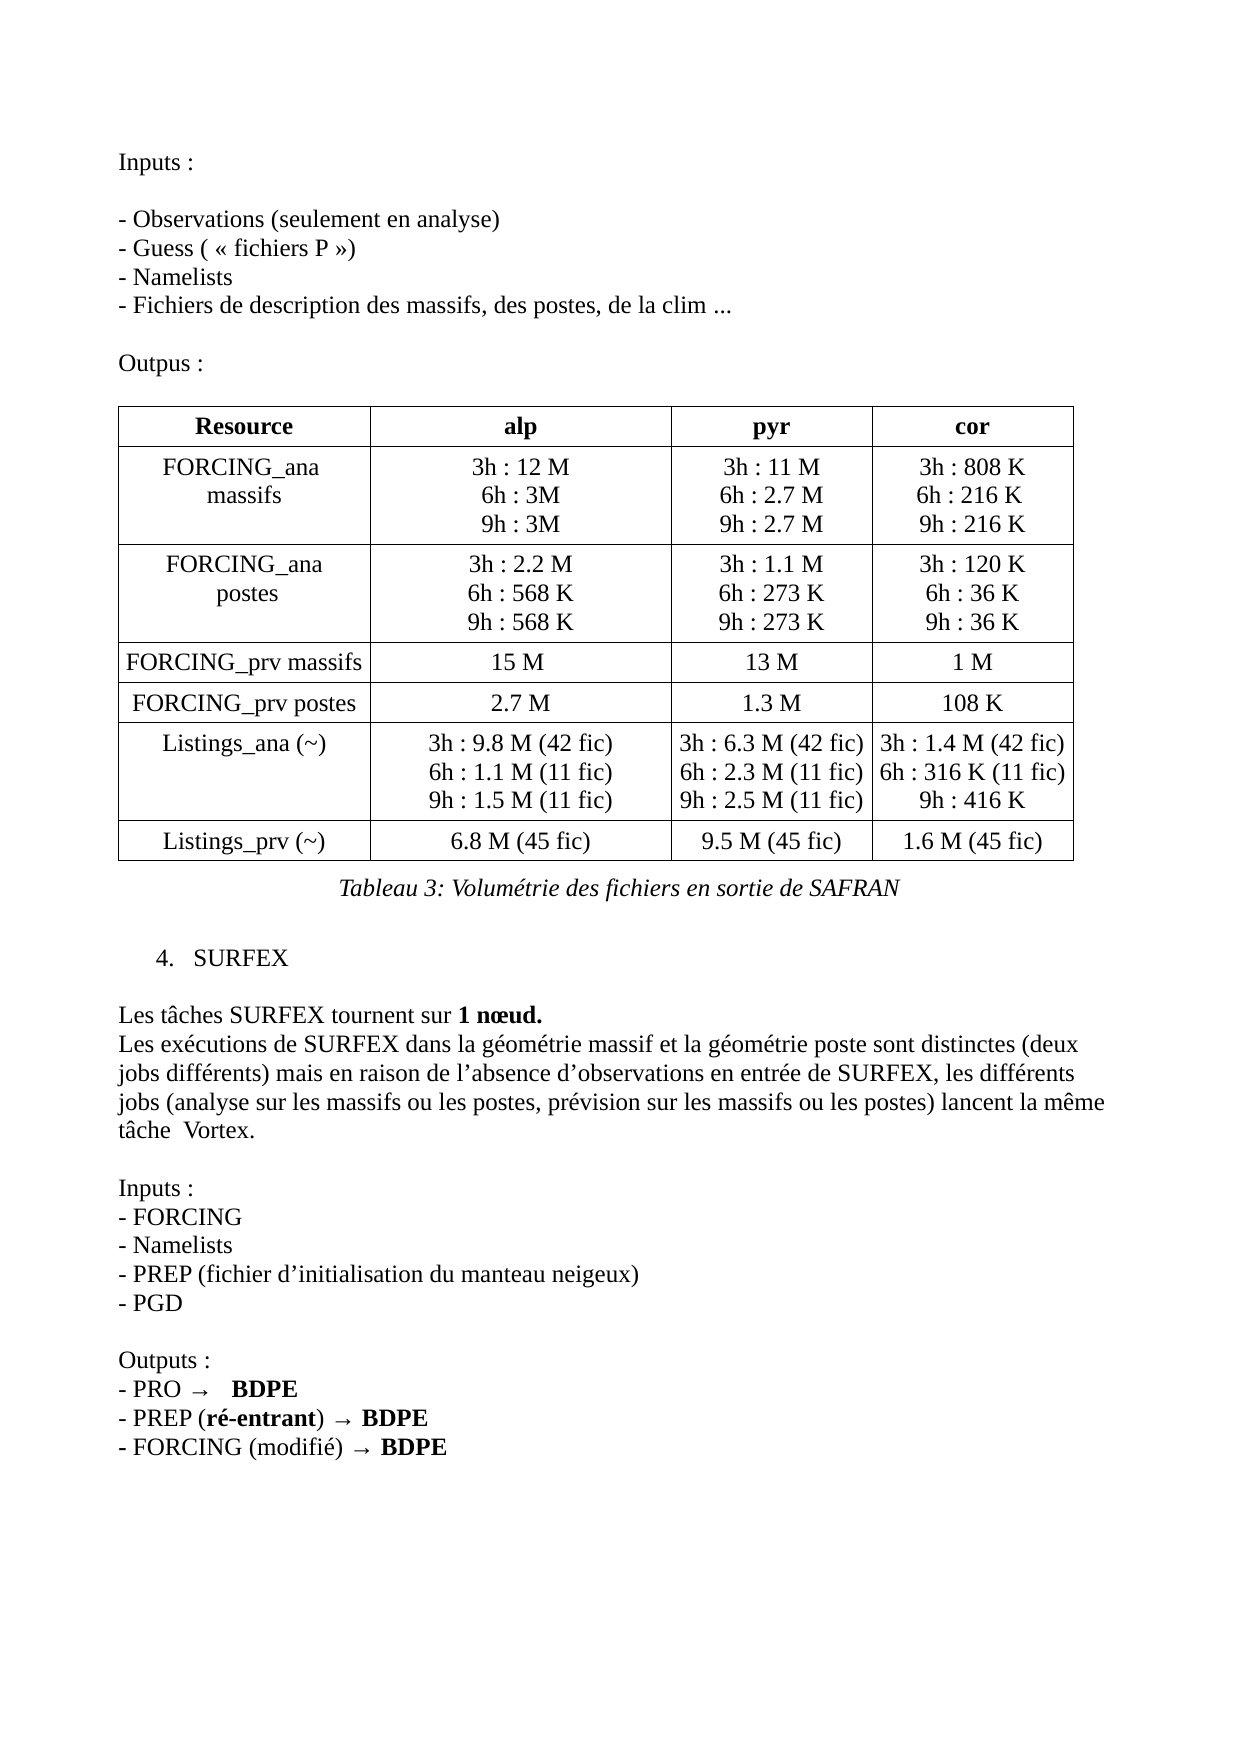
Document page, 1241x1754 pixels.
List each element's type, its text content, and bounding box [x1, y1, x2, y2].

table_cell FORCING_ana postes [119, 545, 370, 642]
text - Fichiers de description des massifs, des postes, de la clim ... [118, 291, 1122, 319]
table_cell 3h : 12 M 6h : 3M 9h : 3M [371, 447, 671, 544]
text - PGD [118, 1288, 1122, 1317]
text Inputs : [118, 118, 1122, 176]
table_cell 3h : 1.4 M (42 fic) 6h : 316 K (11 fic) 9h : 416 K [873, 723, 1073, 820]
text - FORCING (modifié) → BDPE [118, 1432, 1122, 1460]
text - Observations (seulement en analyse) [118, 204, 1122, 233]
table_cell 1.6 M (45 fic) [873, 821, 1073, 860]
table_cell 3h : 6.3 M (42 fic) 6h : 2.3 M (11 fic) 9h : 2.5 M (11 fic) [672, 723, 872, 820]
table_cell Listings_ana (~) [119, 723, 370, 820]
text Tableau 3: Volumétrie des fichiers en sortie de SAFRAN [118, 873, 1122, 902]
text - PREP (fichier d’initialisation du manteau neigeux) [118, 1259, 1122, 1288]
table_header Resource [119, 407, 370, 446]
table_cell 3h : 120 K 6h : 36 K 9h : 36 K [873, 545, 1073, 642]
text Les exécutions de SURFEX dans la géométrie massif et la géométrie poste sont distinctes (deux jobs différents) mais en raison de l’absence d’observations en entrée de SURFEX, les différents jobs (analyse sur les massifs ou les postes, prévision sur les massifs ou les postes) lancent la même tâche Vortex. [118, 1029, 1122, 1144]
table_cell Listings_prv (~) [119, 821, 370, 860]
table_header alp [371, 407, 671, 446]
list SURFEX [156, 943, 1122, 972]
text - FORCING [118, 1202, 1122, 1230]
table_cell 2.7 M [371, 683, 671, 722]
table_cell 3h : 1.1 M 6h : 273 K 9h : 273 K [672, 545, 872, 642]
table_header cor [873, 407, 1073, 446]
table_cell 3h : 808 K 6h : 216 K 9h : 216 K [873, 447, 1073, 544]
table_cell FORCING_ana massifs [119, 447, 370, 544]
table_cell 3h : 2.2 M 6h : 568 K 9h : 568 K [371, 545, 671, 642]
text Outputs : [118, 1345, 1122, 1374]
table_cell 1.3 M [672, 683, 872, 722]
table_cell 13 M [672, 643, 872, 682]
text Inputs : [118, 1173, 1122, 1202]
text - Guess ( « fichiers P ») [118, 233, 1122, 262]
table_cell 15 M [371, 643, 671, 682]
table_header pyr [672, 407, 872, 446]
table_cell 6.8 M (45 fic) [371, 821, 671, 860]
table_cell 3h : 9.8 M (42 fic) 6h : 1.1 M (11 fic) 9h : 1.5 M (11 fic) [371, 723, 671, 820]
text Outpus : [118, 348, 1122, 377]
table_cell FORCING_prv postes [119, 683, 370, 722]
table_cell 108 K [873, 683, 1073, 722]
text - PRO → BDPE [118, 1374, 1122, 1403]
table_cell 3h : 11 M 6h : 2.7 M 9h : 2.7 M [672, 447, 872, 544]
table_cell 1 M [873, 643, 1073, 682]
text - Namelists [118, 262, 1122, 291]
text Les tâches SURFEX tournent sur 1 nœud. [118, 1000, 1122, 1029]
table_cell 9.5 M (45 fic) [672, 821, 872, 860]
table_cell FORCING_prv massifs [119, 643, 370, 682]
text - PREP (ré-entrant) → BDPE [118, 1403, 1122, 1432]
text - Namelists [118, 1230, 1122, 1259]
